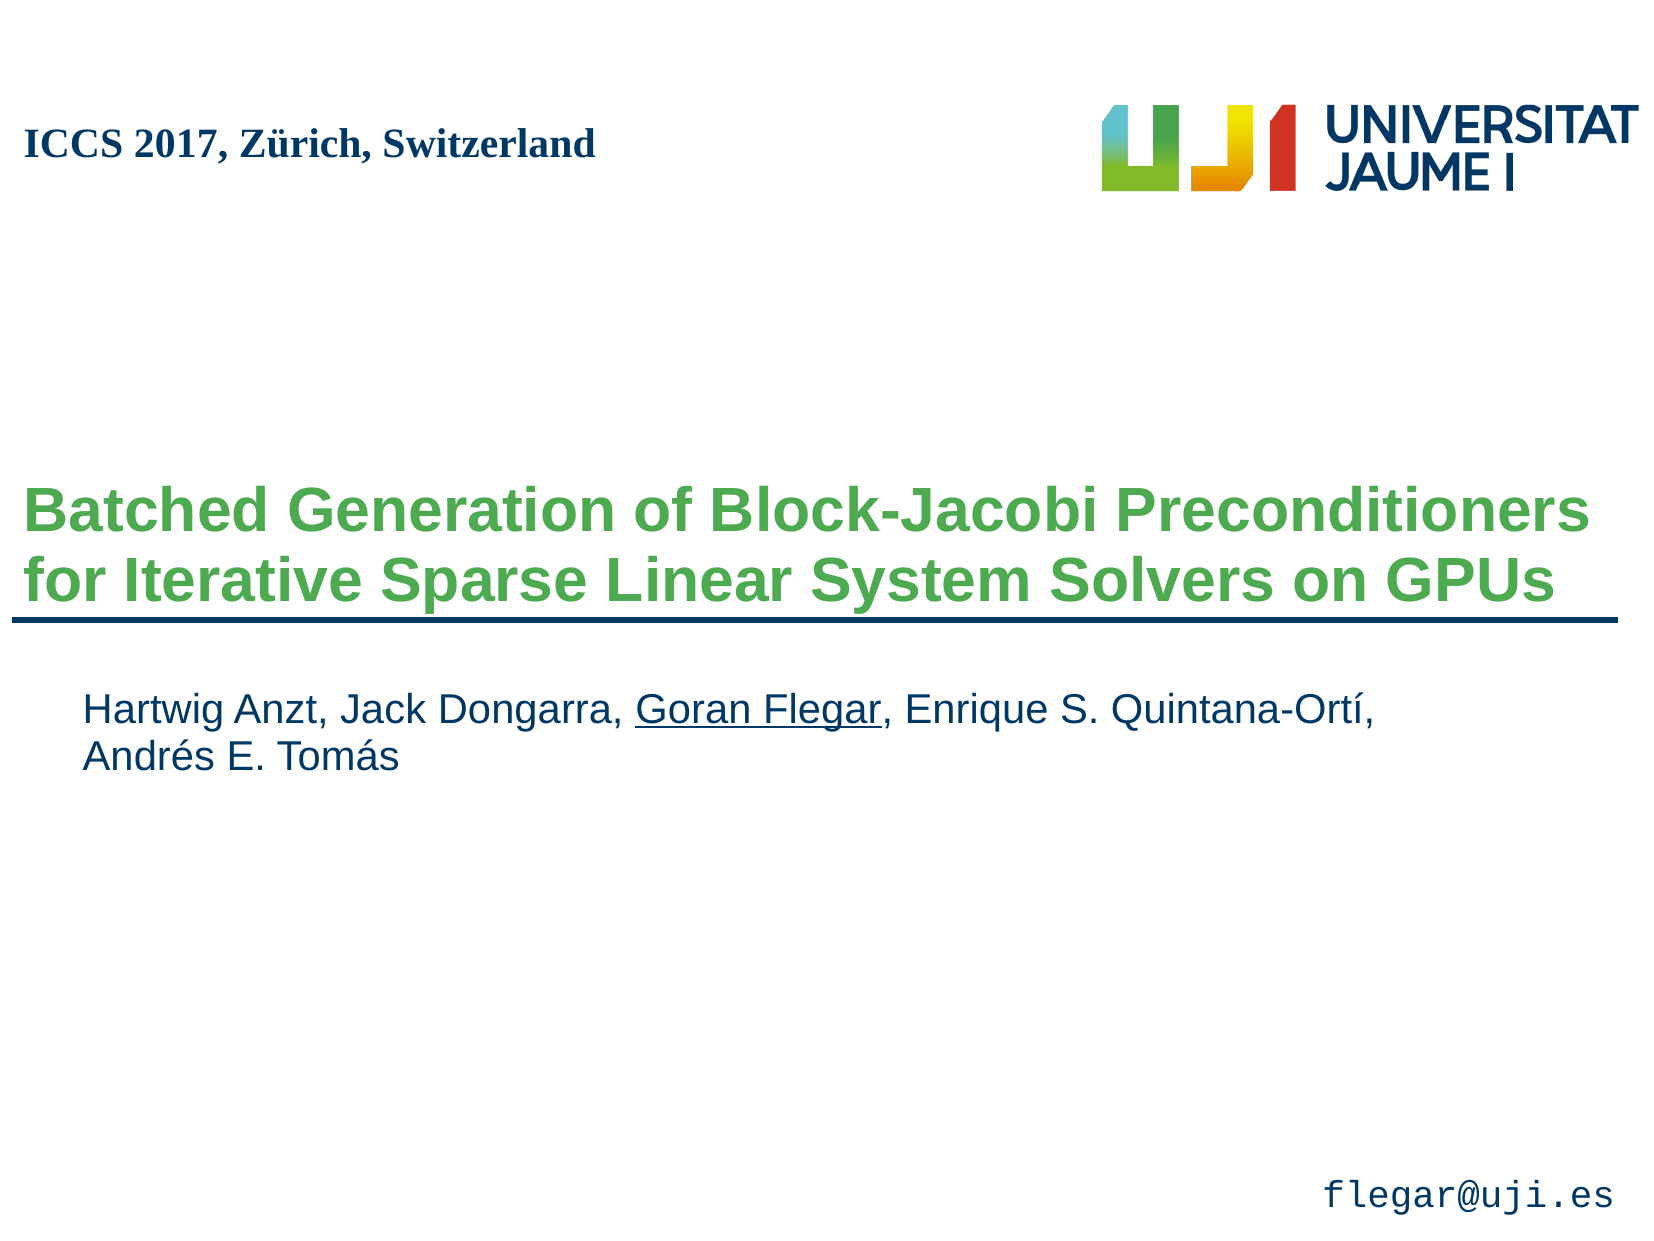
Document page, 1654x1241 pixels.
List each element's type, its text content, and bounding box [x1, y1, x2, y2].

title Batched Generation of Block-Jacobi Preconditioners for Iterative Sparse Linear System Solvers on GPUs [23, 94, 1619, 615]
list Hartwig Anzt, Jack Dongarra, Goran Flegar, Enrique S. Quintana-Ortí, Andrés E. Tomás [82, 685, 1619, 1205]
picture [1619, 94, 1648, 198]
